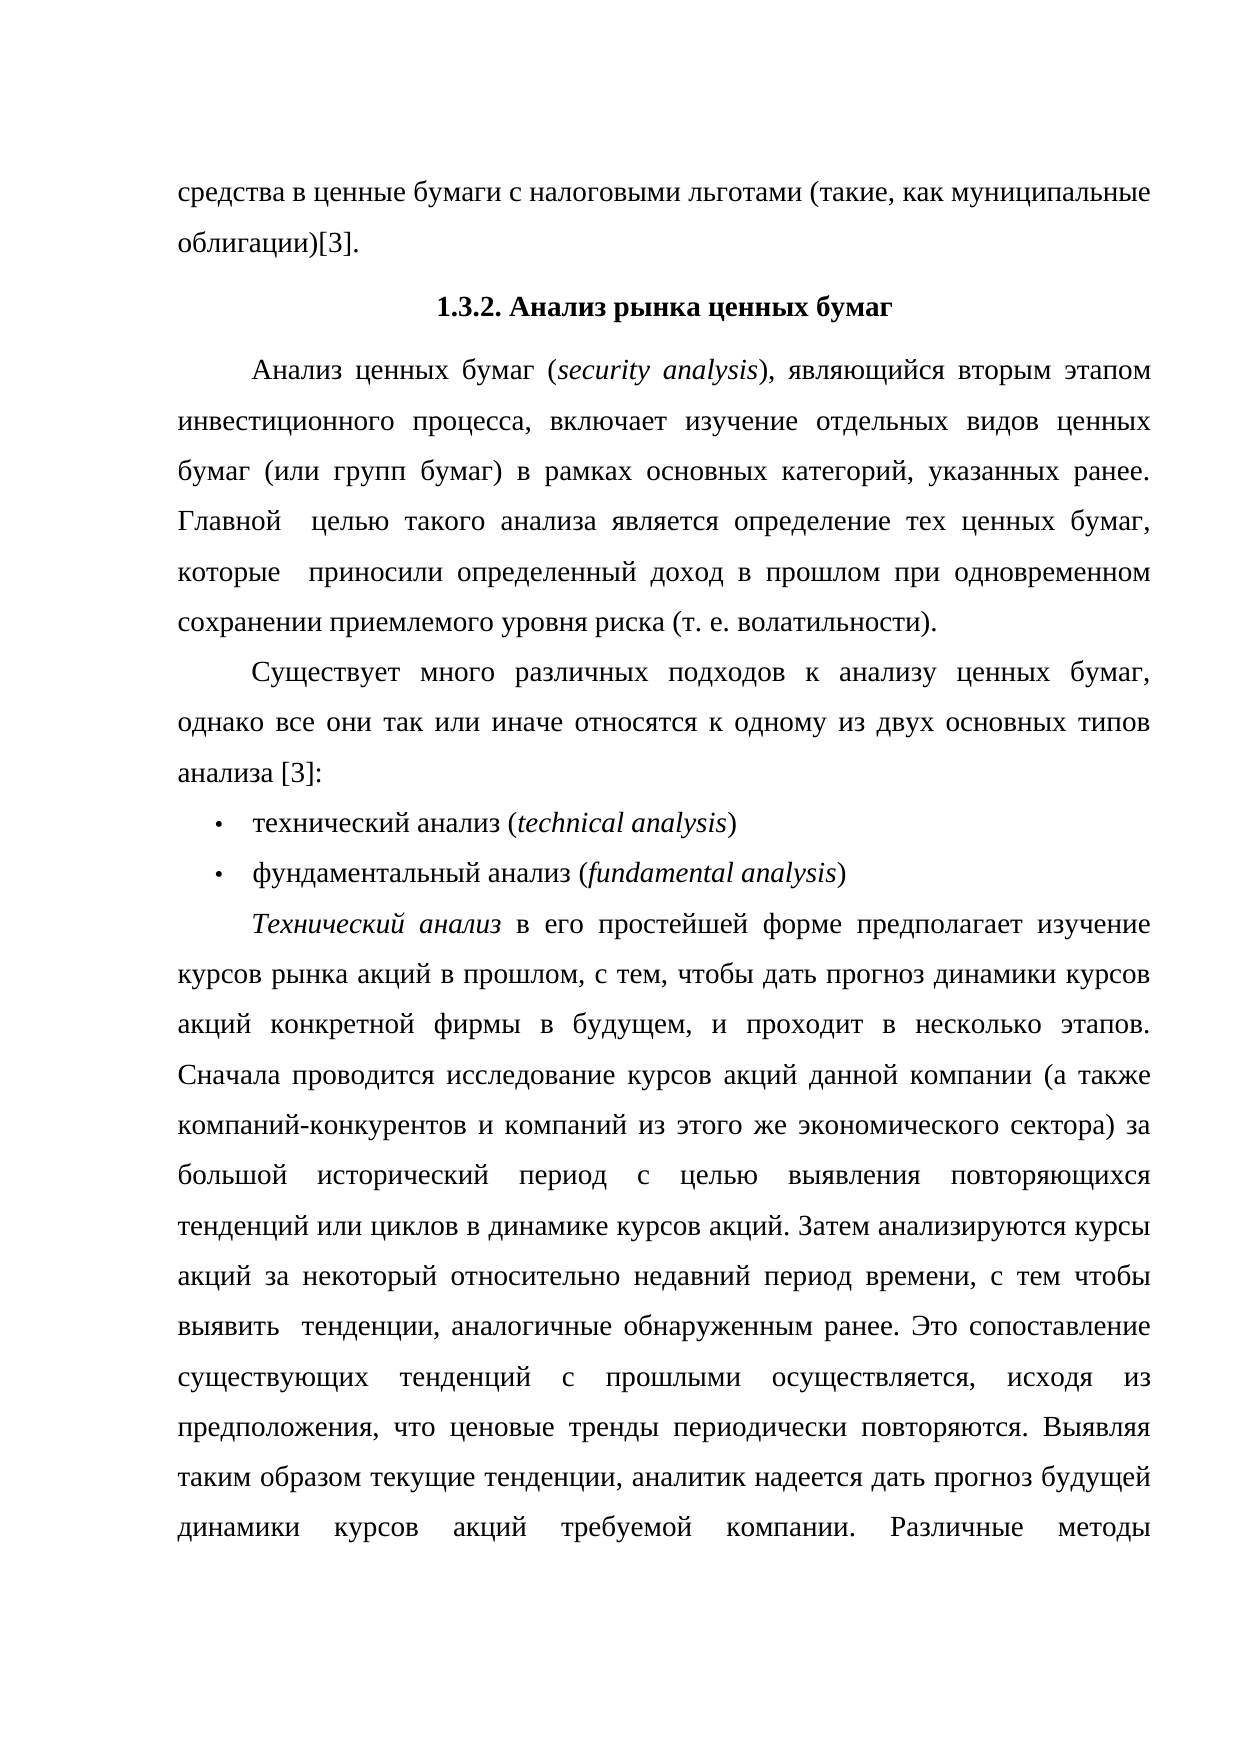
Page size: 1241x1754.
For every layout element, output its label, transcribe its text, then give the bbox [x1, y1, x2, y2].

subtitle 1.3.2. Анализ рынка ценных бумаг [177, 289, 1152, 323]
text Технический анализ в его простейшей форме предполагает изучение курсов рынка акций в прошлом, с тем, чтобы дать прогноз динамики курсов акций конкретной фирмы в будущем, и проходит в несколько этапов. Сначала проводится исследование курсов акций данной компании (а также компаний-конкурентов и компаний из этого же экономического сектора) за большой исторический период с целью выявления повторяющихся тенденций или циклов в динамике курсов акций. Затем анализируются курсы акций за некоторый относительно недавний период времени, с тем чтобы выявить тенденции, аналогичные обнаруженным ранее. Это сопоставление существующих тенденций с прошлыми осуществляется, исходя из предположения, что ценовые тренды периодически повторяются. Выявляя таким образом текущие тенденции, аналитик надеется дать прогноз будущей динамики курсов акций требуемой компании. Различные методы [177, 906, 1152, 1543]
list технический анализ (technical analysis) [215, 805, 1152, 839]
text средства в ценные бумаги с налоговыми льготами (такие, как муниципальные облигации)[3]. [177, 174, 1152, 258]
list фундаментальный анализ (fundamental analysis) [215, 856, 1152, 889]
text Анализ ценных бумаг (security analysis), являющийся вторым этапом инвестиционного процесса, включает изучение отдельных видов ценных бумаг (или групп бумаг) в рамках основных категорий, указанных ранее. Главной целью такого анализа является определение тех ценных бумаг, которые приносили определенный доход в прошлом при одновременном сохранении приемлемого уровня риска (т. е. волатильности). [177, 352, 1152, 637]
text Существует много различных подходов к анализу ценных бумаг, однако все они так или иначе относятся к одному из двух основных типов анализа [3]: [177, 654, 1152, 788]
